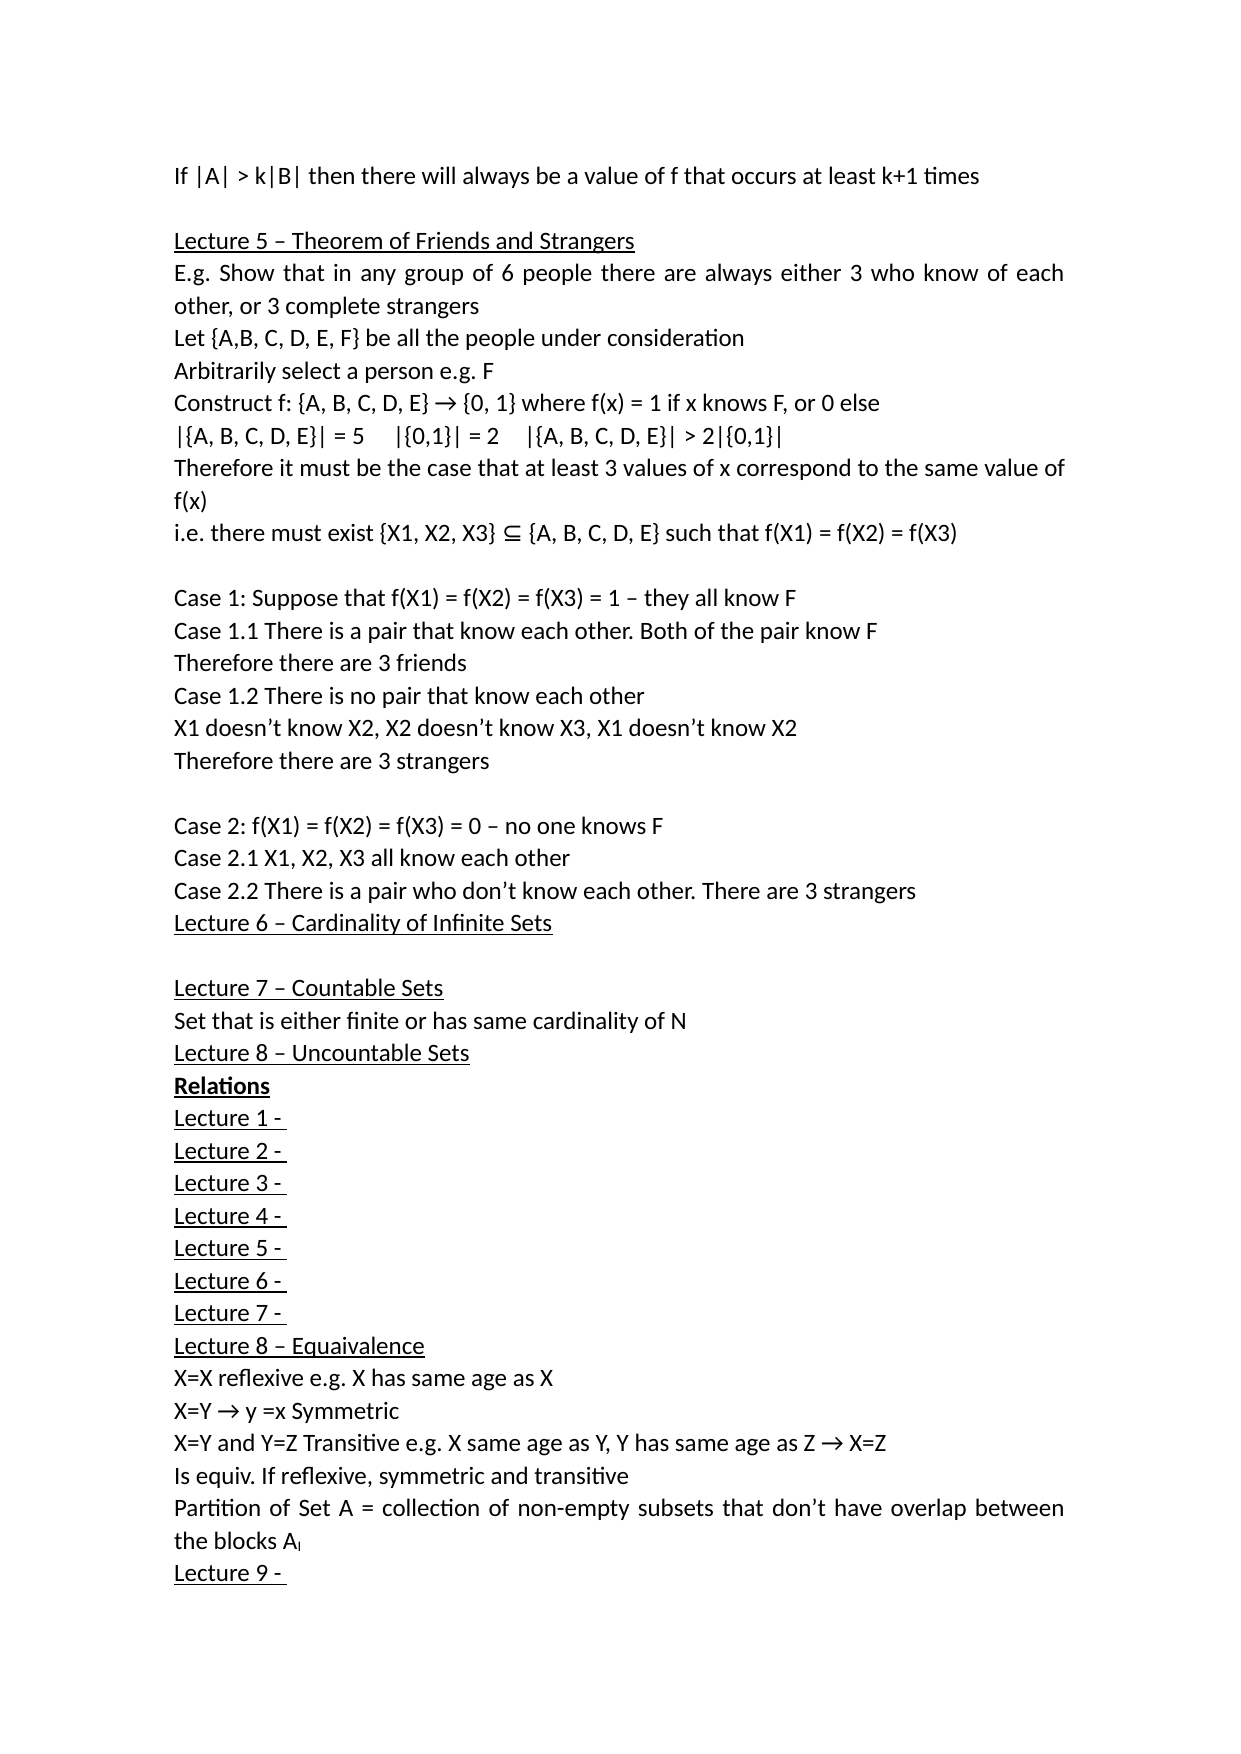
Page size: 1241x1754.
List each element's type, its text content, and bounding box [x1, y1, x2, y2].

text Lecture 7 - [174, 1299, 1067, 1332]
text Lecture 6 – Cardinality of Infinite Sets [174, 909, 1067, 942]
text |{A, B, C, D, E}| = 5 |{0,1}| = 2 |{A, B, C, D, E}| > 2|{0,1}| [174, 422, 1067, 454]
text Lecture 4 - [174, 1202, 1067, 1234]
text Case 1.2 There is no pair that know each other [174, 682, 1067, 714]
text X=X reflexive e.g. X has same age as X [174, 1364, 1067, 1397]
text Lecture 8 – Equaivalence [174, 1332, 1067, 1364]
text Case 1.1 There is a pair that know each other. Both of the pair know F [174, 617, 1067, 649]
text X1 doesn’t know X2, X2 doesn’t know X3, X1 doesn’t know X2 [174, 714, 1067, 747]
text Therefore it must be the case that at least 3 values of x correspond to the same value of f(x) [174, 454, 1067, 519]
text X=Y → y =x Symmetric [174, 1397, 1067, 1429]
text Is equiv. If reflexive, symmetric and transitive [174, 1462, 1067, 1494]
text Relations [174, 1072, 1067, 1104]
text Let {A,B, C, D, E, F} be all the people under consideration [174, 324, 1067, 357]
text Lecture 3 - [174, 1169, 1067, 1202]
text Case 2.2 There is a pair who don’t know each other. There are 3 strangers [174, 877, 1067, 909]
text i.e. there must exist {X1, X2, X3} ⊆ {A, B, C, D, E} such that f(X1) = f(X2) = f(X3) [174, 519, 1067, 552]
text Therefore there are 3 strangers [174, 747, 1067, 779]
text Case 2: f(X1) = f(X2) = f(X3) = 0 – no one knows F [174, 812, 1067, 844]
text Case 2.1 X1, X2, X3 all know each other [174, 844, 1067, 877]
text Lecture 5 - [174, 1234, 1067, 1267]
text Lecture 7 – Countable Sets [174, 974, 1067, 1007]
text Lecture 5 – Theorem of Friends and Strangers [174, 227, 1067, 259]
text Construct f: {A, B, C, D, E} → {0, 1} where f(x) = 1 if x knows F, or 0 else [174, 389, 1067, 422]
text Partition of Set A = collection of non-empty subsets that don’t have overlap between the blocks AI [174, 1494, 1067, 1559]
text Set that is either finite or has same cardinality of N [174, 1007, 1067, 1039]
text Case 1: Suppose that f(X1) = f(X2) = f(X3) = 1 – they all know F [174, 584, 1067, 617]
text Lecture 6 - [174, 1267, 1067, 1299]
text Lecture 9 - [174, 1559, 1067, 1592]
text Lecture 2 - [174, 1137, 1067, 1169]
text If |A| > k|B| then there will always be a value of f that occurs at least k+1 times [174, 162, 1067, 194]
text X=Y and Y=Z Transitive e.g. X same age as Y, Y has same age as Z → X=Z [174, 1429, 1067, 1462]
text Arbitrarily select a person e.g. F [174, 357, 1067, 389]
text Lecture 8 – Uncountable Sets [174, 1039, 1067, 1072]
text Therefore there are 3 friends [174, 649, 1067, 682]
text E.g. Show that in any group of 6 people there are always either 3 who know of each other, or 3 complete strangers [174, 259, 1067, 324]
text Lecture 1 - [174, 1104, 1067, 1137]
